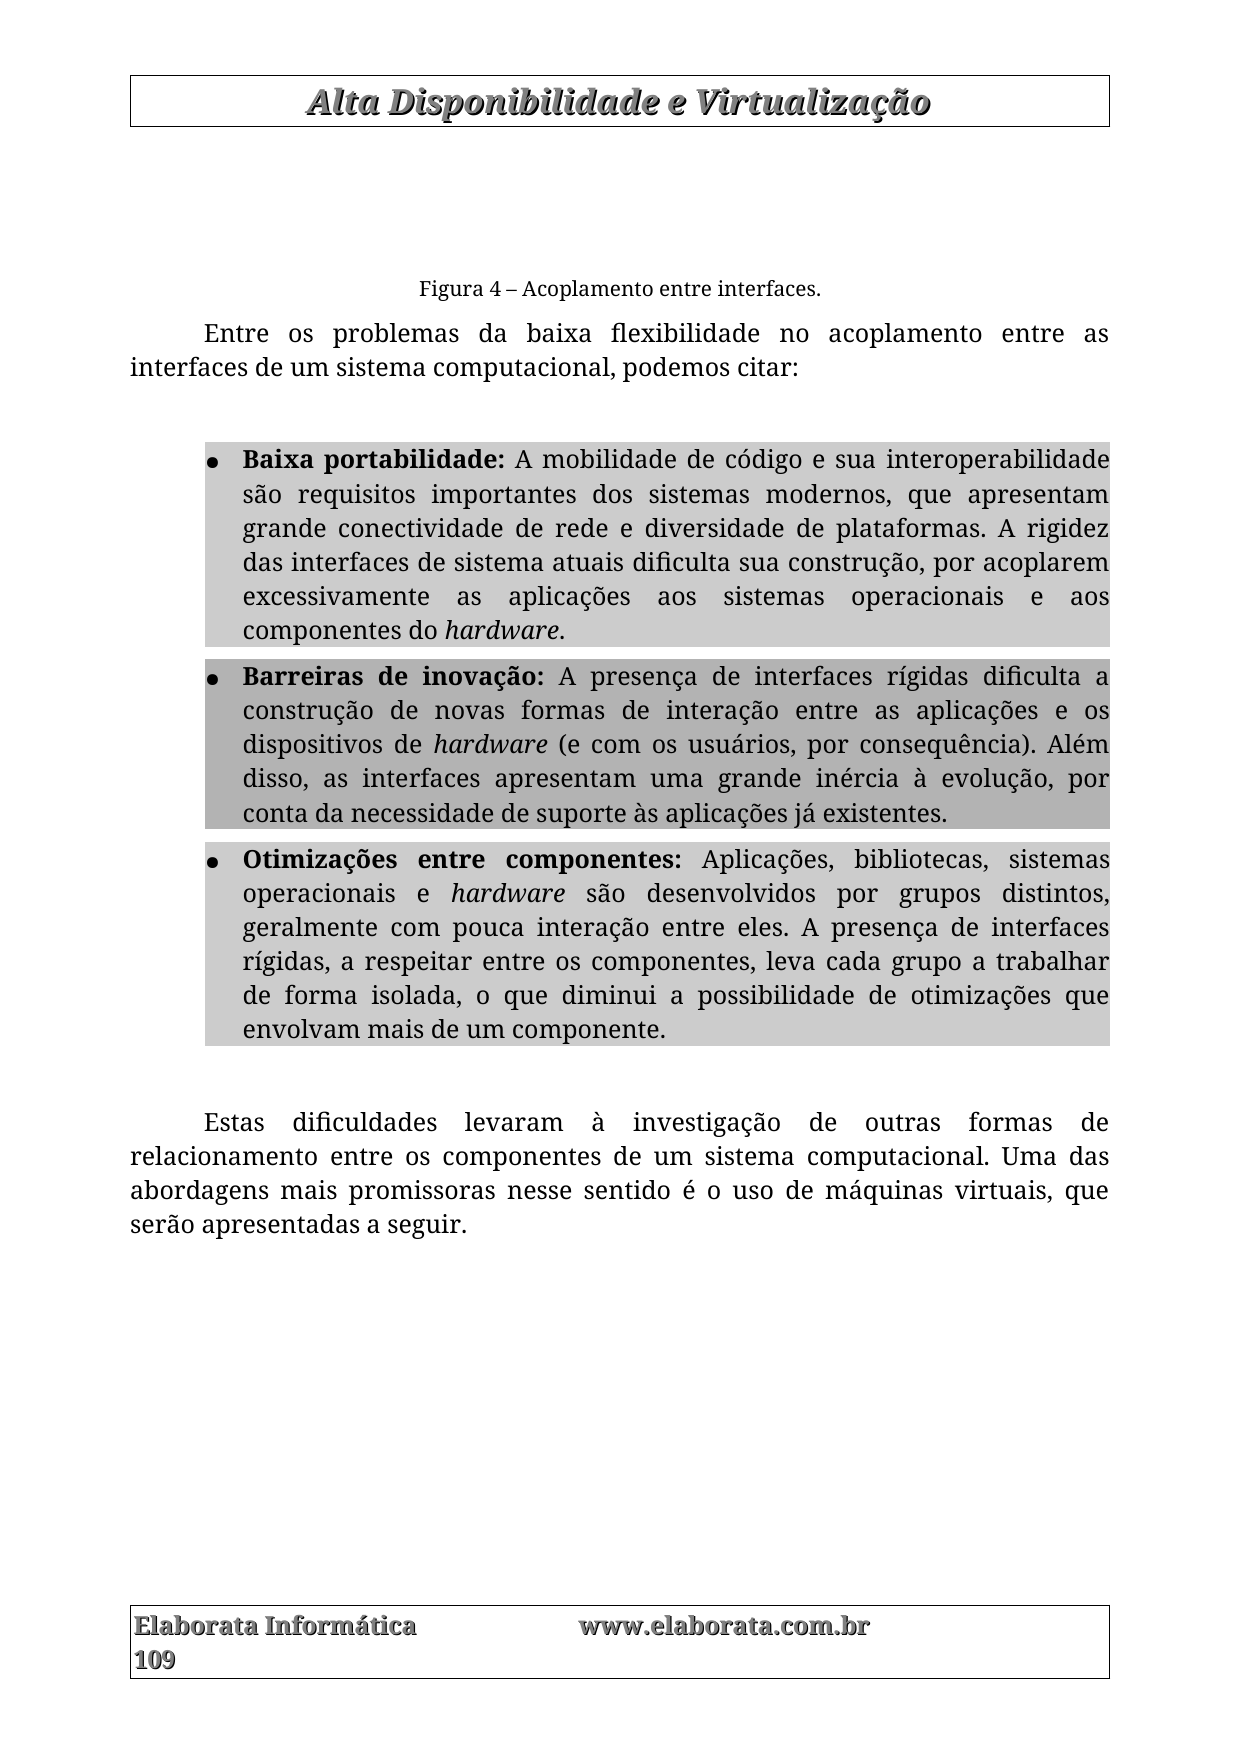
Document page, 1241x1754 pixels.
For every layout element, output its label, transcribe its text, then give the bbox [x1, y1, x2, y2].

text Estas dificuldades levaram à investigação de outras formas de relacionamento entre os componentes de um sistema computacional. Uma das abordagens mais promissoras nesse sentido é o uso de máquinas virtuais, que serão apresentadas a seguir. [130, 1105, 1110, 1241]
list Otimizações entre componentes: Aplicações, bibliotecas, sistemas operacionais e hardware são desenvolvidos por grupos distintos, geralmente com pouca interação entre eles. A presença de interfaces rígidas, a respeitar entre os componentes, leva cada grupo a trabalhar de forma isolada, o que diminui a possibilidade de otimizações que envolvam mais de um componente. [205, 842, 1110, 1046]
text Figura 4 – Acoplamento entre interfaces. [130, 274, 1110, 303]
text Entre os problemas da baixa flexibilidade no acoplamento entre as interfaces de um sistema computacional, podemos citar: [130, 315, 1110, 383]
list Barreiras de inovação: A presença de interfaces rígidas dificulta a construção de novas formas de interação entre as aplicações e os dispositivos de hardware (e com os usuários, por consequência). Além disso, as interfaces apresentam uma grande inércia à evolução, por conta da necessidade de suporte às aplicações já existentes. [205, 659, 1110, 829]
list Baixa portabilidade: A mobilidade de código e sua interoperabilidade são requisitos importantes dos sistemas modernos, que apresentam grande conectividade de rede e diversidade de plataformas. A rigidez das interfaces de sistema atuais dificulta sua construção, por acoplarem excessivamente as aplicações aos sistemas operacionais e aos componentes do hardware. [205, 442, 1110, 647]
